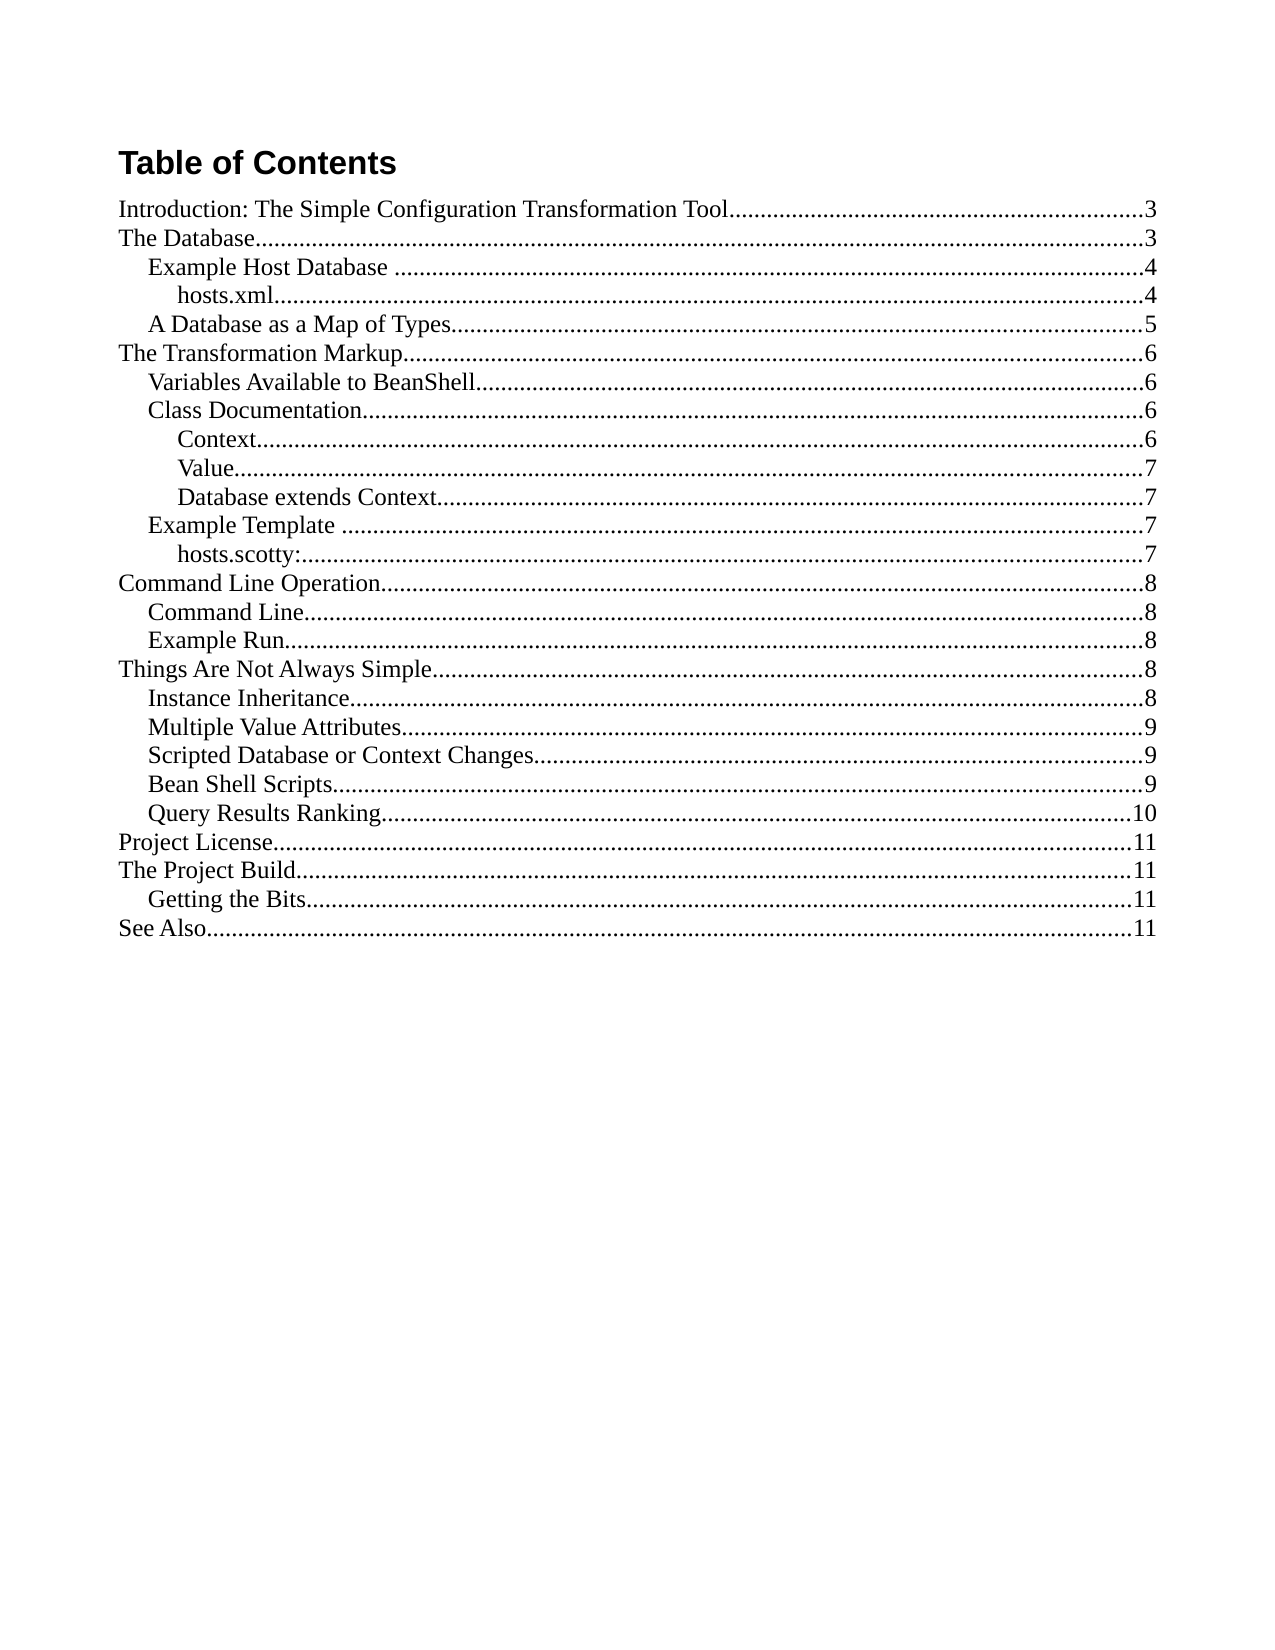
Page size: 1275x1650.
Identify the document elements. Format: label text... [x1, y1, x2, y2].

text The Project Build 11 [118, 855, 1157, 884]
text Query Results Ranking 10 [148, 798, 1157, 827]
text Example Run 8 [148, 625, 1157, 654]
text Introduction: The Simple Configuration Transformation Tool 3 [118, 194, 1157, 223]
text Bean Shell Scripts 9 [148, 769, 1157, 798]
text Database extends Context 7 [177, 482, 1157, 510]
text Command Line 8 [148, 597, 1157, 625]
subtitle Table of Contents [118, 143, 1157, 182]
text Getting the Bits 11 [148, 884, 1157, 913]
text Things Are Not Always Simple 8 [118, 654, 1157, 683]
text Instance Inheritance 8 [148, 683, 1157, 712]
text The Transformation Markup 6 [118, 338, 1157, 367]
text Value 7 [177, 453, 1157, 482]
text See Also 11 [118, 913, 1157, 942]
text Multiple Value Attributes 9 [148, 712, 1157, 740]
text Example Template 7 [148, 510, 1157, 539]
text hosts.xml 4 [177, 280, 1157, 309]
text Example Host Database 4 [148, 252, 1157, 280]
text Command Line Operation 8 [118, 568, 1157, 597]
text hosts.scotty: 7 [177, 539, 1157, 568]
text Scripted Database or Context Changes 9 [148, 740, 1157, 769]
text Variables Available to BeanShell 6 [148, 367, 1157, 395]
text The Database 3 [118, 223, 1157, 252]
text Project License 11 [118, 827, 1157, 855]
text A Database as a Map of Types 5 [148, 309, 1157, 338]
text Context 6 [177, 424, 1157, 453]
text Class Documentation 6 [148, 395, 1157, 424]
